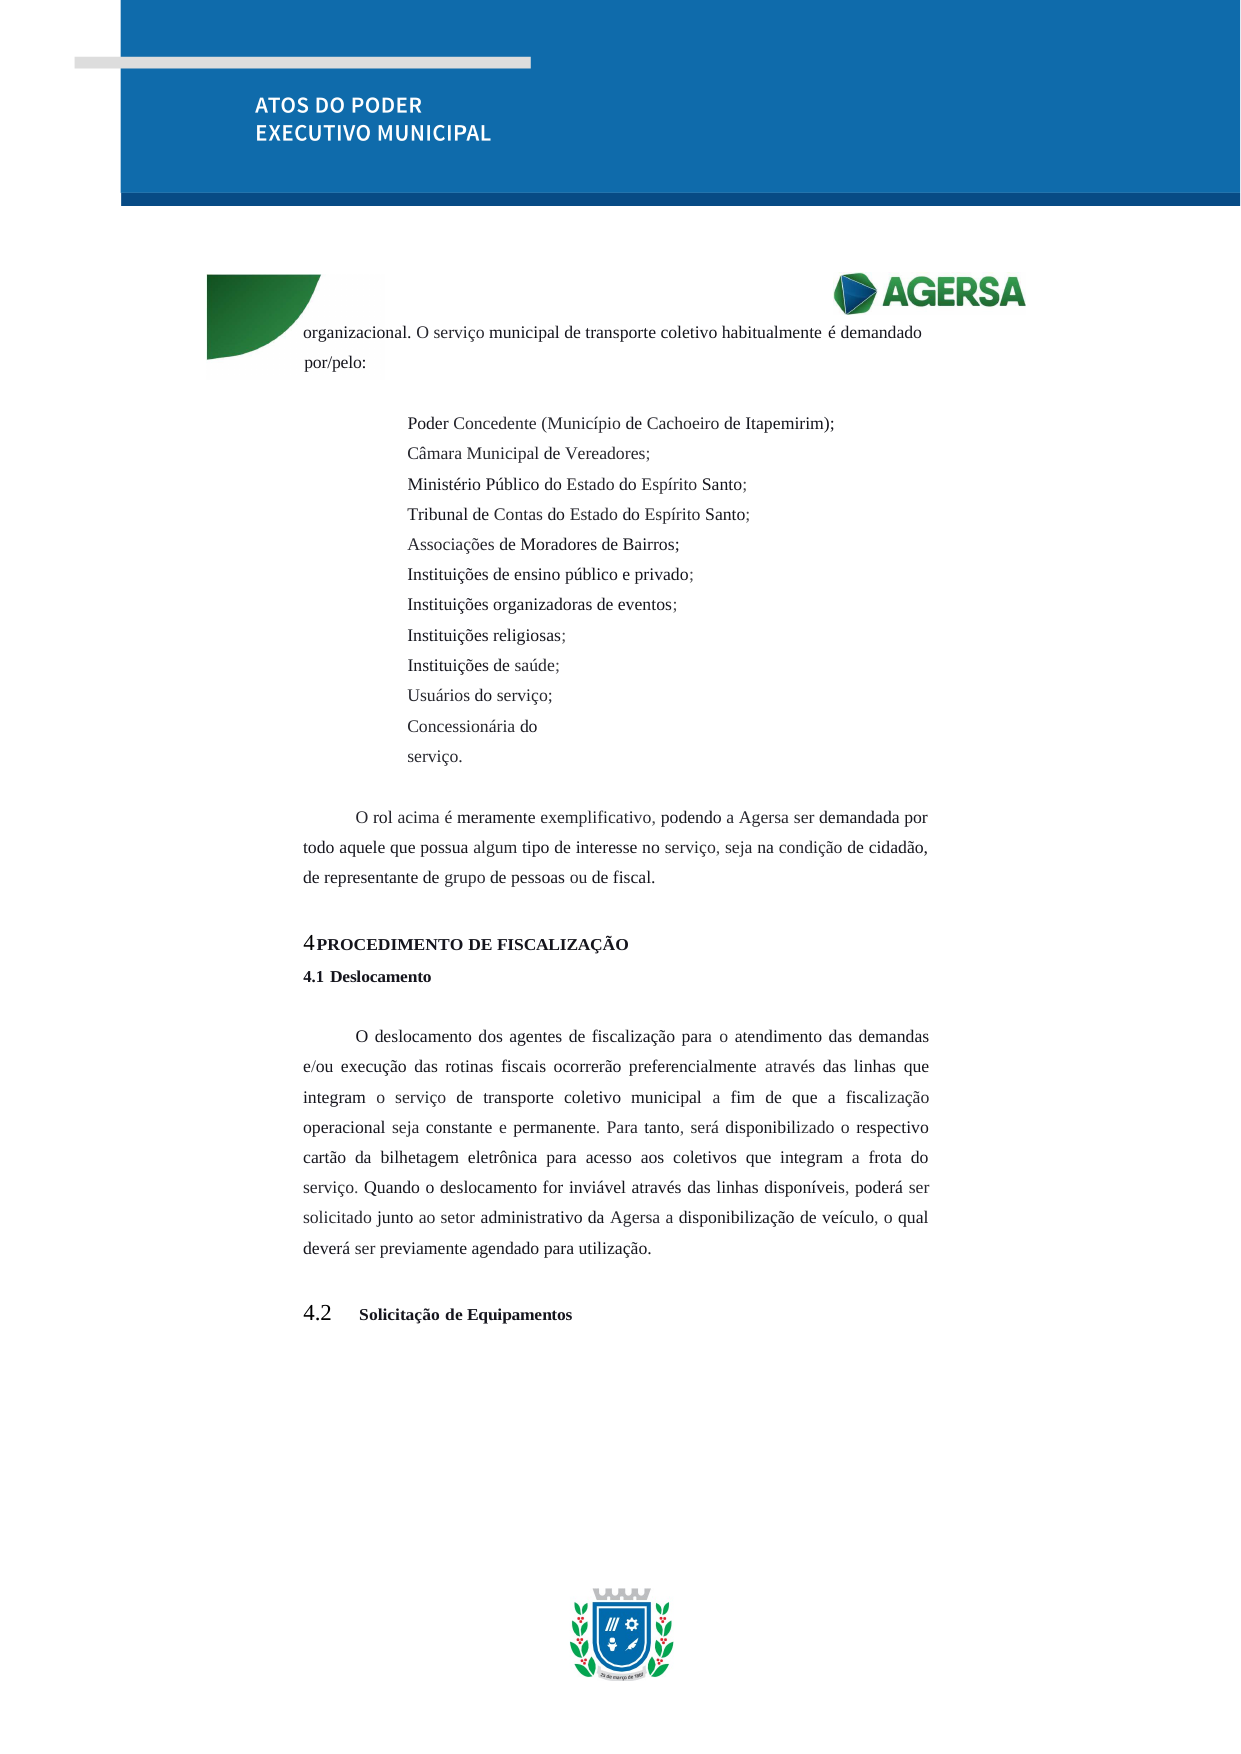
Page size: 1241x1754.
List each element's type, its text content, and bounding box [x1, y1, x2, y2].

picture [74, 0, 1241, 206]
text O deslocamento dos agentes de fiscalização para o atendimento das demandas e/ou execução das rotinas fiscais ocorrerão preferencialmente através das linhas que integram o serviço de transporte coletivo municipal a fim de que a fiscalização operacional seja constante e permanente. Para tanto, será disponibilizado o respectivo cartão da bilhetagem eletrônica para acesso aos coletivos que integram a frota do serviço. Quando o deslocamento for inviável através das linhas disponíveis, poderá ser solicitado junto ao setor administrativo da Agersa a disponibilização de veículo, o qual deverá ser previamente agendado para utilização. [303, 1026, 929, 1258]
list Solicitação de Equipamentos [303, 1299, 1240, 1326]
text Instituições de saúde; Usuários do serviço; Concessionária do serviço. [407, 655, 597, 766]
list PROCEDIMENTO DE FISCALIZAÇÃO [303, 929, 1240, 955]
text Ministério Público do Estado do Espírito Santo; Tribunal de Contas do Estado do Espírito Santo; Associações de Moradores de Bairros; Instituições de ensino público e privado; Instituições organizadoras de eventos; Instituições religiosas; [407, 473, 756, 645]
picture [833, 272, 1026, 315]
list Deslocamento [303, 966, 1240, 986]
picture [569, 1588, 674, 1681]
text O rol acima é meramente exemplificativo, podendo a Agersa ser demandada por todo aquele que possua algum tipo de interesse no serviço, seja na condição de cidadão, de representante de grupo de pessoas ou de fiscal. [303, 806, 928, 888]
picture [206, 274, 385, 380]
text Poder Concedente (Município de Cachoeiro de Itapemirim); Câmara Municipal de Vereadores; [407, 413, 881, 463]
text organizacional. O serviço municipal de transporte coletivo habitualmente é demandado por/pelo: [303, 322, 980, 373]
